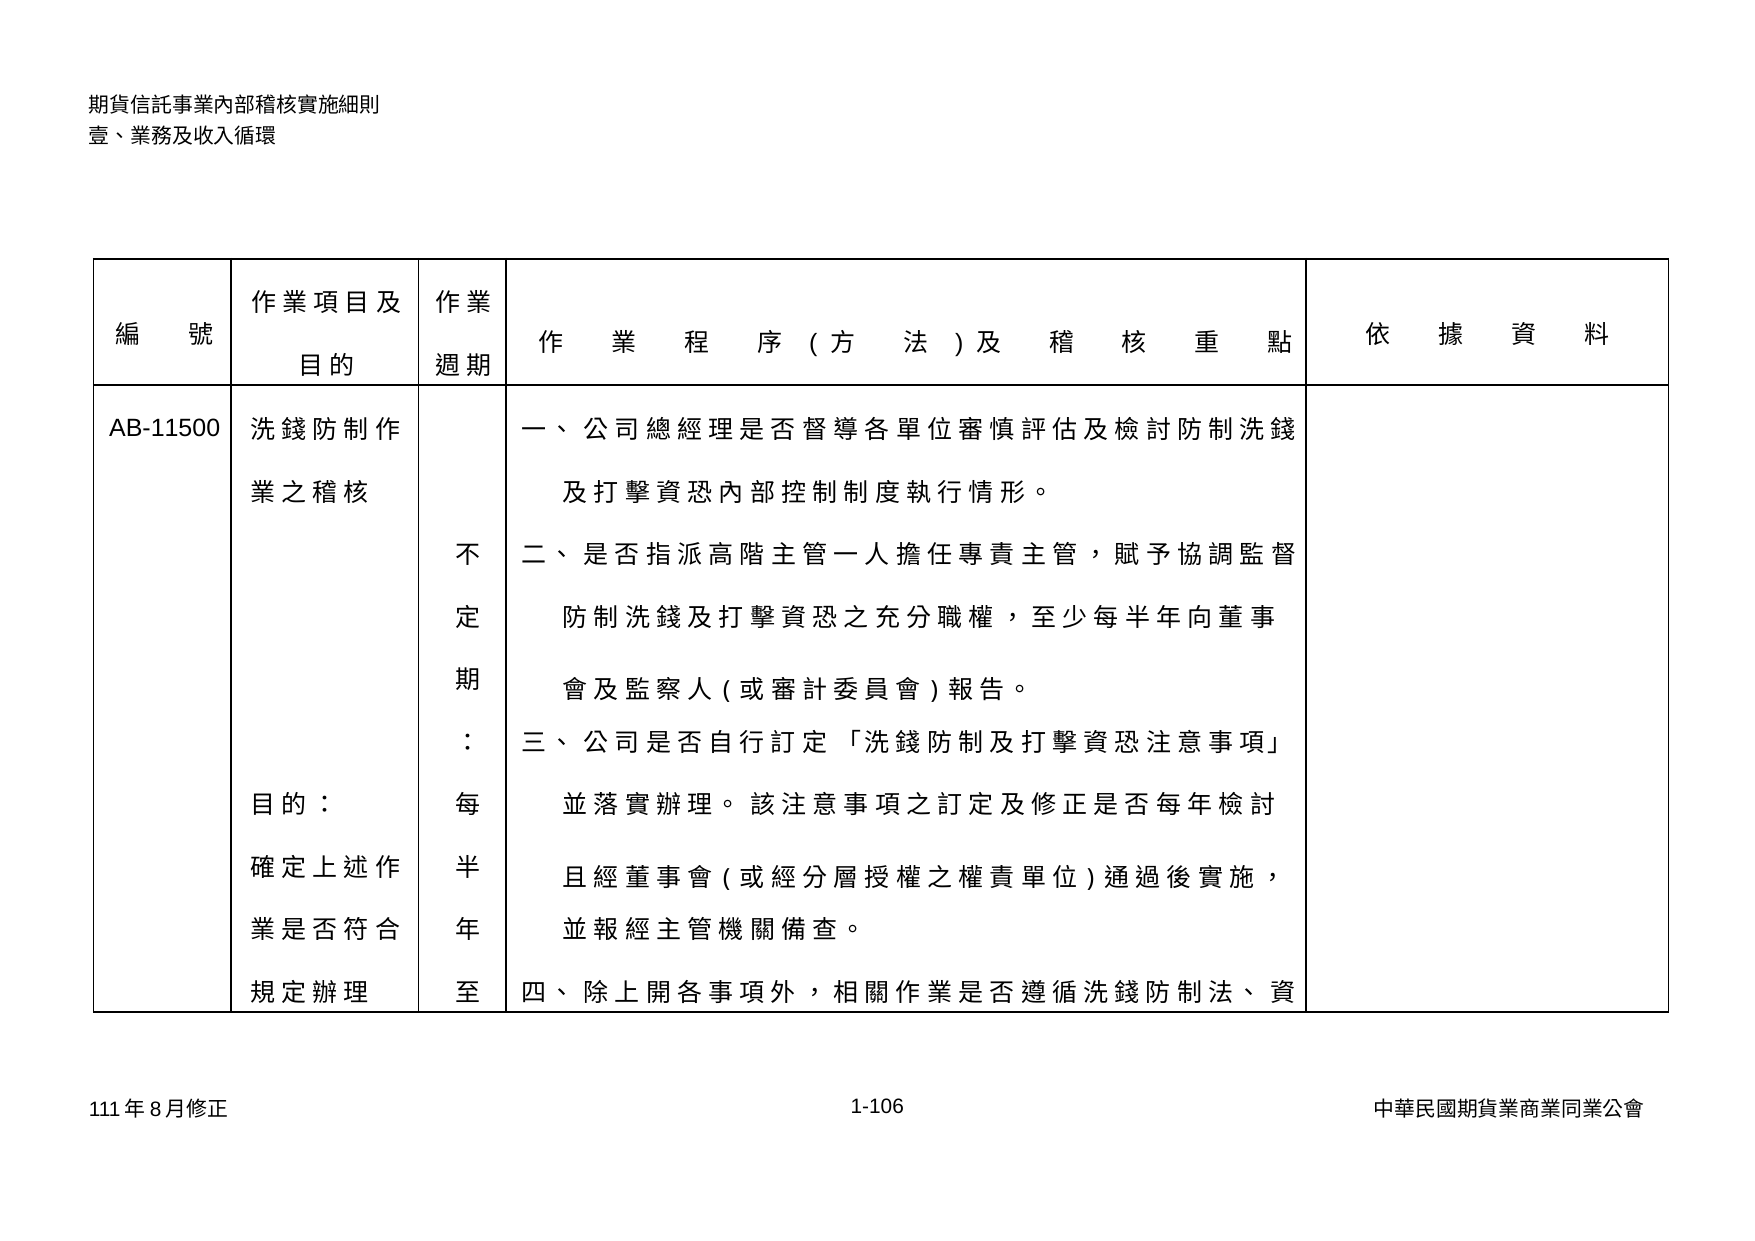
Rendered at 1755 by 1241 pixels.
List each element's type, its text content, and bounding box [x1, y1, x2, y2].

table_header 作 業 程 序 ( 方 法 ) 及 稽 核 重 點 [507, 260, 1305, 384]
table_header 依 據 資 料 [1307, 260, 1668, 384]
table_cell [1307, 386, 1668, 1011]
table_cell 一、公司總經理是否督導各單位審慎評估及檢討防制洗錢及打擊資恐內部控制制度執行情形。 二、是否指派高階主管一人擔任專責主管，賦予協調監督防制洗錢及打擊資恐之充分職權，至少每半年向董事會及監察人(或審計委員會)報告。 三、公司是否自行訂定「洗錢防制及打擊資恐注意事項」並落實辦理。該注意事項之訂定及修正是否每年檢討且經董事會(或經分層授權之權責單位)通過後實施，並報經主管機關備查。 四、除上開各事項外，相關作業是否遵循洗錢防制法、資 [507, 386, 1305, 1011]
table_header 作業 週期 [419, 260, 505, 384]
table_cell 不 定 期 ： 每 半 年 至 [419, 386, 505, 1011]
table_cell AB-11500 [94, 386, 230, 1011]
table_header 編 號 [94, 260, 230, 384]
table_cell 洗錢防制作業之稽核 目的： 確定上述作業是否符合規定辦理 [232, 386, 418, 1011]
table_header 作業項目及目的 [232, 260, 418, 384]
